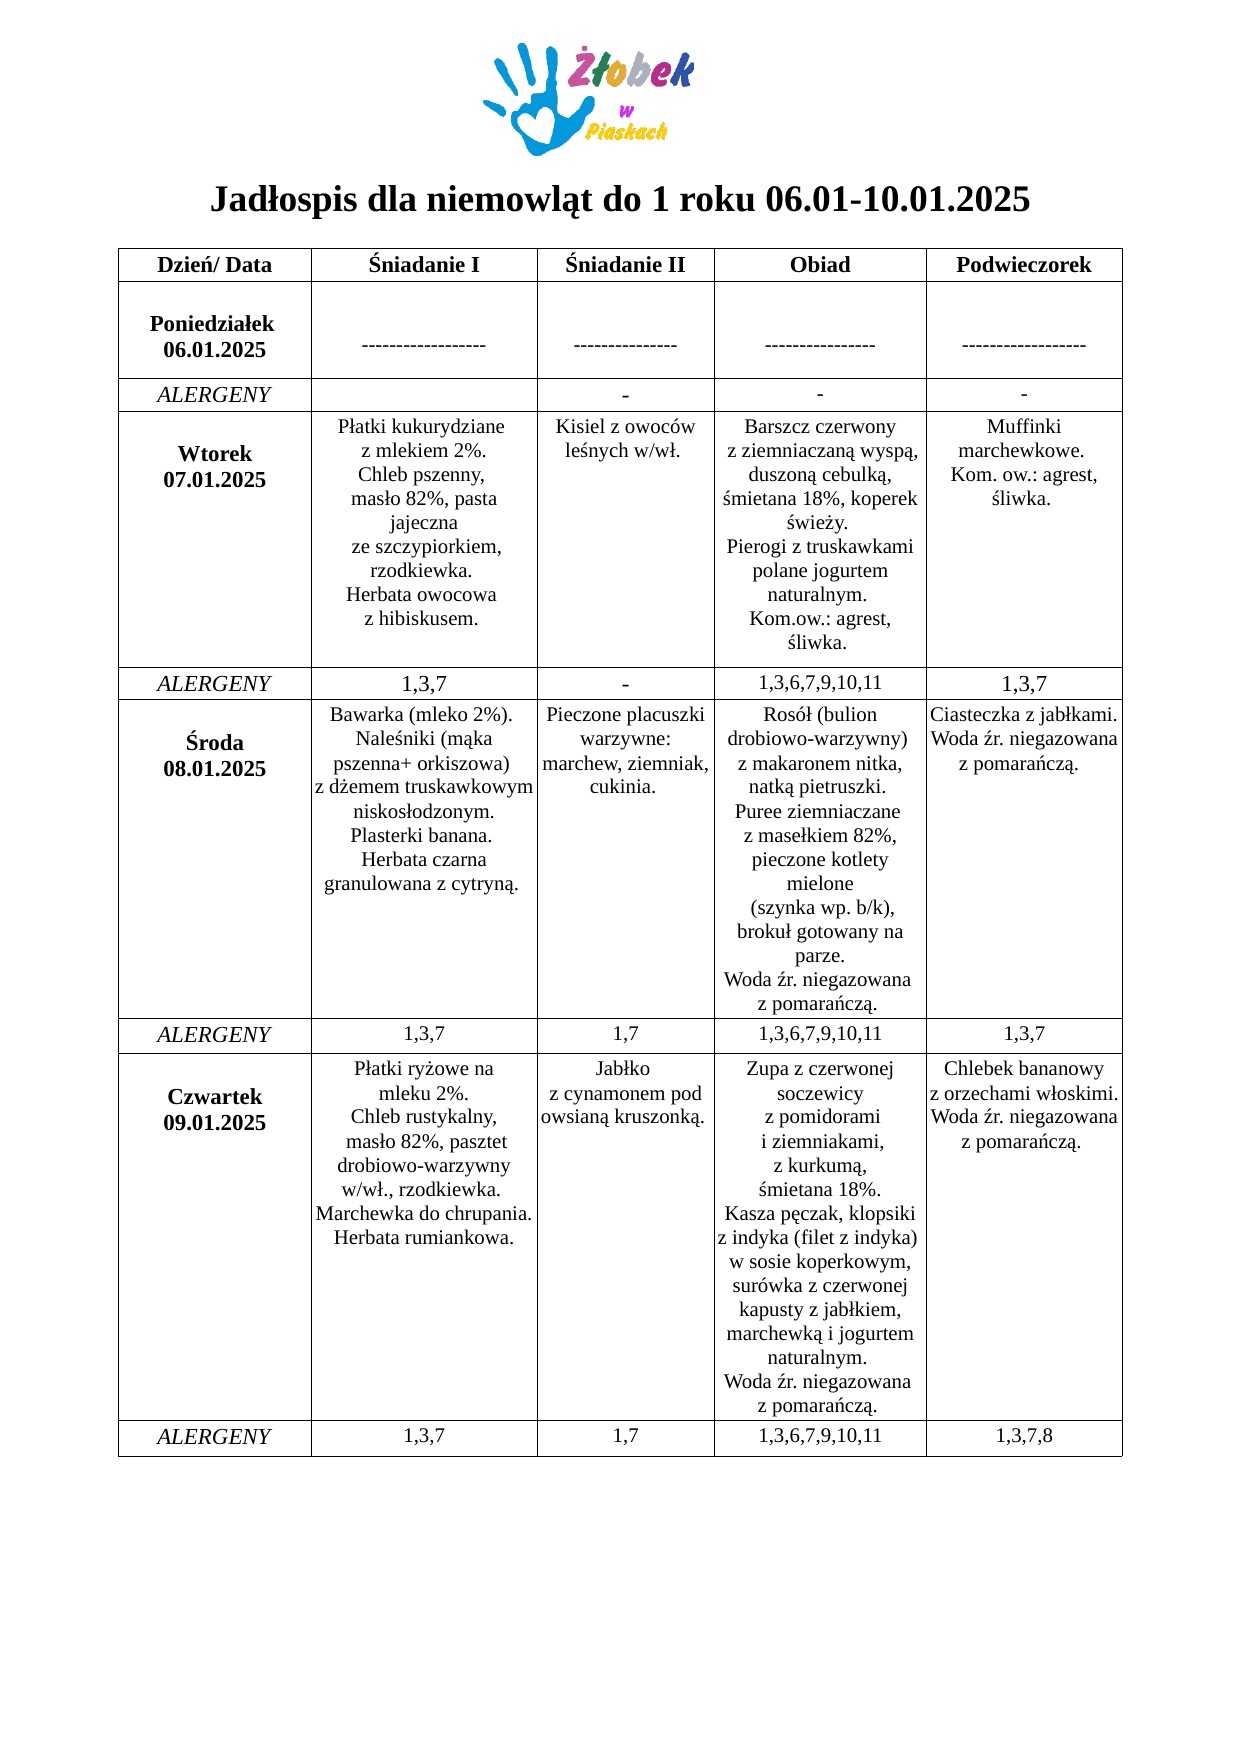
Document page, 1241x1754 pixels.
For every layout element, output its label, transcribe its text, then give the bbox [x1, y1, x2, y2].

table_cell --------------- [538, 282, 714, 378]
table_cell - [927, 379, 1122, 411]
table_cell 1,3,7 [927, 668, 1122, 699]
table_cell ------------------ [312, 282, 537, 378]
table_cell 1,3,6,7,9,10,11 [715, 1421, 926, 1456]
table_header Dzień/ Data [119, 249, 311, 281]
table_header Śniadanie I [312, 249, 537, 281]
table_cell 1,3,7,8 [927, 1421, 1122, 1456]
table_cell ---------------- [715, 282, 926, 378]
table_cell Rosół (bulion drobiowo-warzywny) z makaronem nitka, natką pietruszki. Puree ziemniaczane z masełkiem 82%, pieczone kotlety mielone (szynka wp. b/k), brokuł gotowany na parze. Woda źr. niegazowana z pomarańczą. [715, 700, 926, 1018]
picture [483, 43, 694, 156]
table_cell Chlebek bananowy z orzechami włoskimi. Woda źr. niegazowana z pomarańczą. [927, 1054, 1122, 1420]
text Jadłospis dla niemowląt do 1 roku 06.01-10.01.2025 [118, 176, 1122, 248]
table_cell 1,7 [538, 1421, 714, 1456]
table_cell - [538, 668, 714, 699]
table_header Obiad [715, 249, 926, 281]
table_cell 1,7 [538, 1019, 714, 1053]
picture [518, 108, 554, 143]
table_cell Kisiel z owoców leśnych w/wł. [538, 412, 714, 667]
table_cell ------------------ [927, 282, 1122, 378]
table_cell Płatki ryżowe na mleku 2%. Chleb rustykalny, masło 82%, pasztet drobiowo-warzywny w/wł., rzodkiewka. Marchewka do chrupania. Herbata rumiankowa. [312, 1054, 537, 1420]
table_cell ALERGENY [119, 379, 311, 411]
table_cell 1,3,7 [312, 668, 537, 699]
table_cell 1,3,6,7,9,10,11 [715, 1019, 926, 1053]
table_cell ALERGENY [119, 1421, 311, 1456]
table_header Śniadanie II [538, 249, 714, 281]
table_cell Pieczone placuszki warzywne: marchew, ziemniak, cukinia. [538, 700, 714, 1018]
table_cell 1,3,7 [312, 1019, 537, 1053]
table_cell 1,3,6,7,9,10,11 [715, 668, 926, 699]
table_cell Muffinki marchewkowe. Kom. ow.: agrest, śliwka. [927, 412, 1122, 667]
table_cell 1,3,7 [312, 1421, 537, 1456]
table_cell Jabłko z cynamonem pod owsianą kruszonką. [538, 1054, 714, 1420]
table_cell Wtorek 07.01.2025 [119, 412, 311, 667]
table_cell Ciasteczka z jabłkami. Woda źr. niegazowana z pomarańczą. [927, 700, 1122, 1018]
table_cell Poniedziałek 06.01.2025 [119, 282, 311, 378]
table_cell 1,3,7 [927, 1019, 1122, 1053]
table_cell Barszcz czerwony z ziemniaczaną wyspą, duszoną cebulką, śmietana 18%, koperek świeży. Pierogi z truskawkami polane jogurtem naturalnym. Kom.ow.: agrest, śliwka. [715, 412, 926, 667]
table_cell Płatki kukurydziane z mlekiem 2%. Chleb pszenny, masło 82%, pasta jajeczna ze szczypiorkiem, rzodkiewka. Herbata owocowa z hibiskusem. [312, 412, 537, 667]
table_cell Bawarka (mleko 2%). Naleśniki (mąka pszenna+ orkiszowa) z dżemem truskawkowym niskosłodzonym. Plasterki banana. Herbata czarna granulowana z cytryną. [312, 700, 537, 1018]
table_cell Czwartek 09.01.2025 [119, 1054, 311, 1420]
table_cell ALERGENY [119, 1019, 311, 1053]
table_cell Środa 08.01.2025 [119, 700, 311, 1018]
table_cell - [715, 379, 926, 411]
table_cell [312, 379, 537, 411]
table_cell ALERGENY [119, 668, 311, 699]
table_cell Zupa z czerwonej soczewicy z pomidorami i ziemniakami, z kurkumą, śmietana 18%. Kasza pęczak, klopsiki z indyka (filet z indyka) w sosie koperkowym, surówka z czerwonej kapusty z jabłkiem, marchewką i jogurtem naturalnym. Woda źr. niegazowana z pomarańczą. [715, 1054, 926, 1420]
table_cell - [538, 379, 714, 411]
table_header Podwieczorek [927, 249, 1122, 281]
